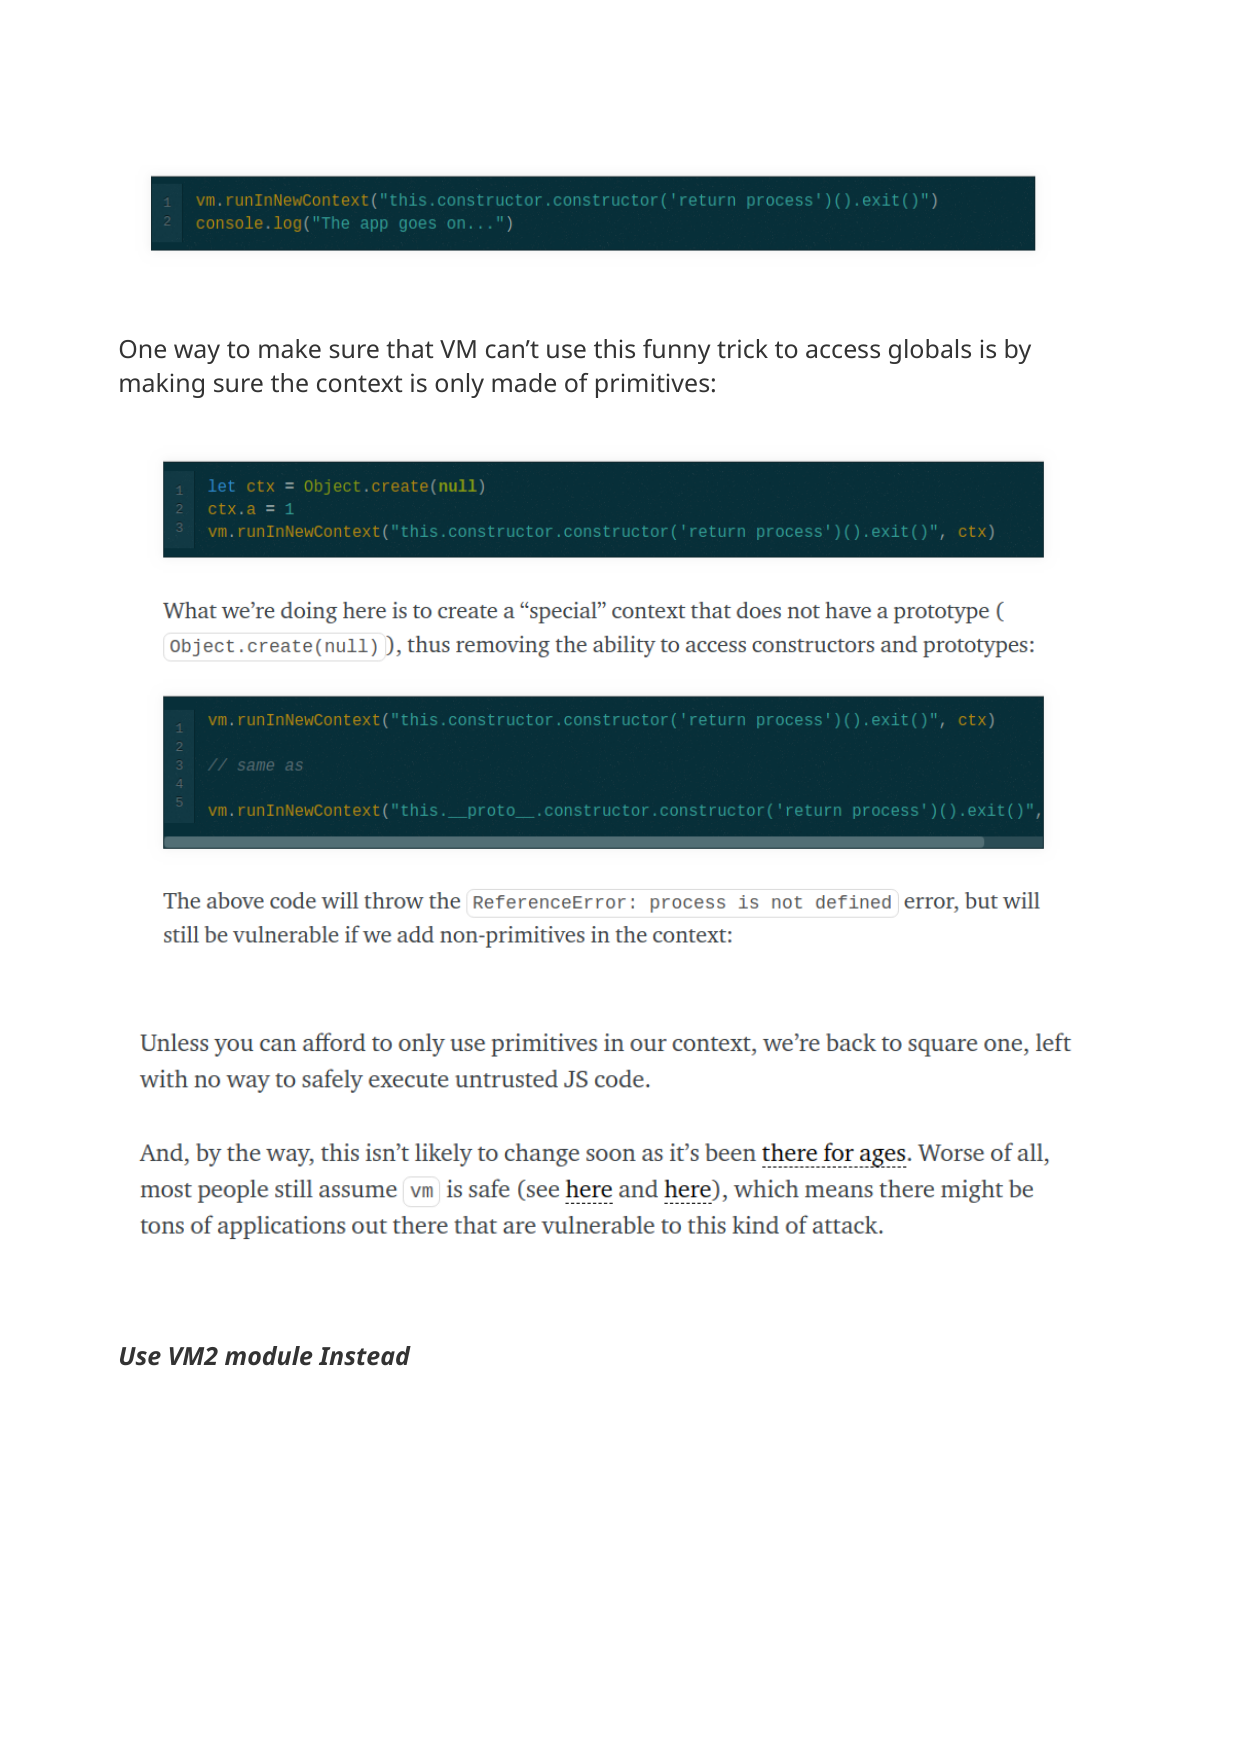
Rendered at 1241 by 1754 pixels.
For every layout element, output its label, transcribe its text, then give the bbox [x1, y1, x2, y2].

text One way to make sure that VM can’t use this funny trick to access globals is by making sure the context is only made of primitives: [118, 331, 1122, 399]
picture [118, 165, 1123, 285]
picture [118, 433, 1123, 961]
text Use VM2 module Instead [118, 1339, 1122, 1373]
picture [118, 1028, 1123, 1271]
